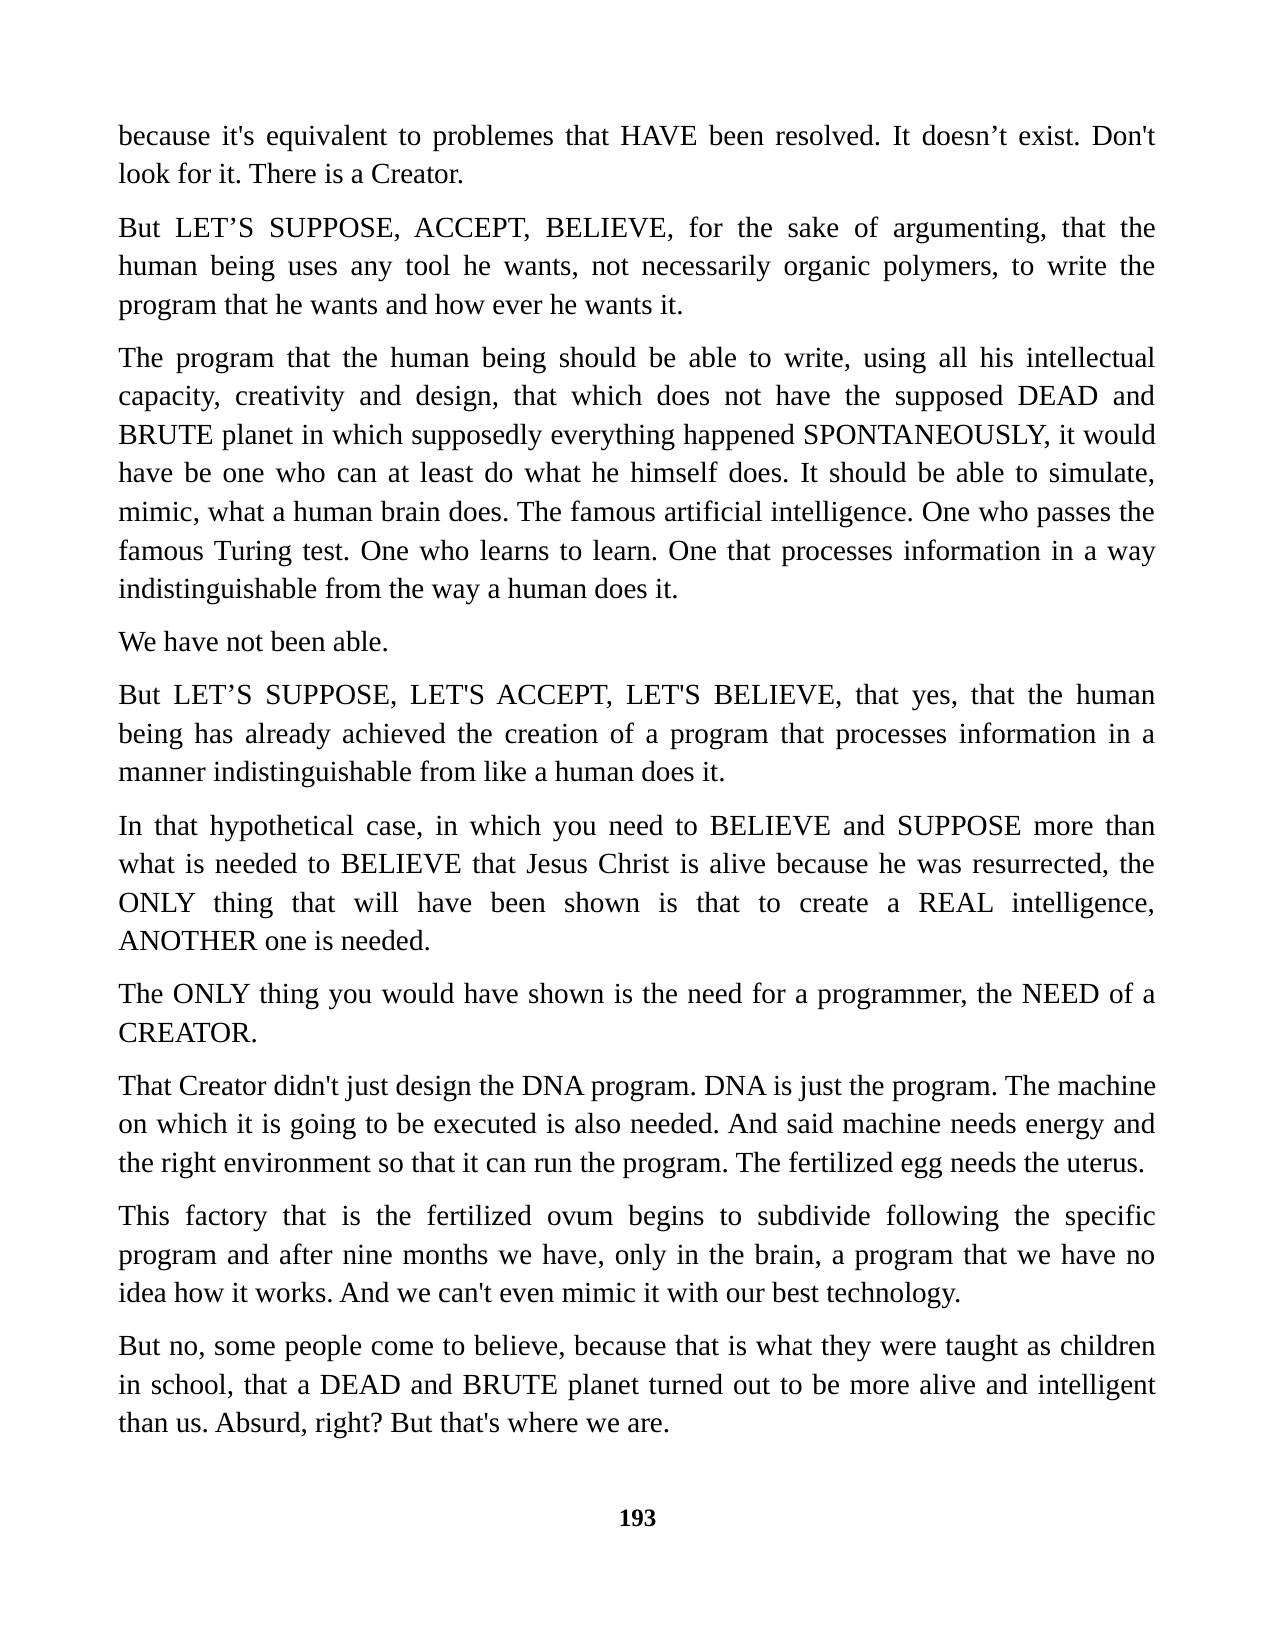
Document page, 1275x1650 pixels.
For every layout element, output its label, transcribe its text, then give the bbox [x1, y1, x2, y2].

text because it's equivalent to problemes that HAVE been resolved. It doesn’t exist. Don't look for it. There is a Creator. [118, 118, 1157, 190]
text But LET’S SUPPOSE, ACCEPT, BELIEVE, for the sake of argumenting, that the human being uses any tool he wants, not necessarily organic polymers, to write the program that he wants and how ever he wants it. [118, 210, 1157, 320]
text But no, some people come to believe, because that is what they were taught as children in school, that a DEAD and BRUTE planet turned out to be more alive and intelligent than us. Absurd, right? But that's where we are. [118, 1328, 1157, 1439]
text This factory that is the fertilized ovum begins to subdivide following the specific program and after nine months we have, only in the brain, a program that we have no idea how it works. And we can't even mimic it with our best technology. [118, 1198, 1157, 1309]
text But LET’S SUPPOSE, LET'S ACCEPT, LET'S BELIEVE, that yes, that the human being has already achieved the creation of a program that processes information in a manner indistinguishable from like a human does it. [118, 677, 1157, 788]
text The ONLY thing you would have shown is the need for a programmer, the NEED of a CREATOR. [118, 976, 1157, 1048]
text The program that the human being should be able to write, using all his intellectual capacity, creativity and design, that which does not have the supposed DEAD and BRUTE planet in which supposedly everything happened SPONTANEOUSLY, it would have be one who can at least do what he himself does. It should be able to simulate, mimic, what a human brain does. The famous artificial intelligence. One who passes the famous Turing test. One who learns to learn. One that processes information in a way indistinguishable from the way a human does it. [118, 340, 1157, 605]
text That Creator didn't just design the DNA program. DNA is just the program. The machine on which it is going to be executed is also needed. And said machine needs energy and the right environment so that it can run the program. The fertilized egg needs the uterus. [118, 1068, 1157, 1179]
text We have not been able. [118, 624, 1157, 658]
text In that hypothetical case, in which you need to BELIEVE and SUPPOSE more than what is needed to BELIEVE that Jesus Christ is alive because he was resurrected, the ONLY thing that will have been shown is that to create a REAL intelligence, ANOTHER one is needed. [118, 808, 1157, 957]
